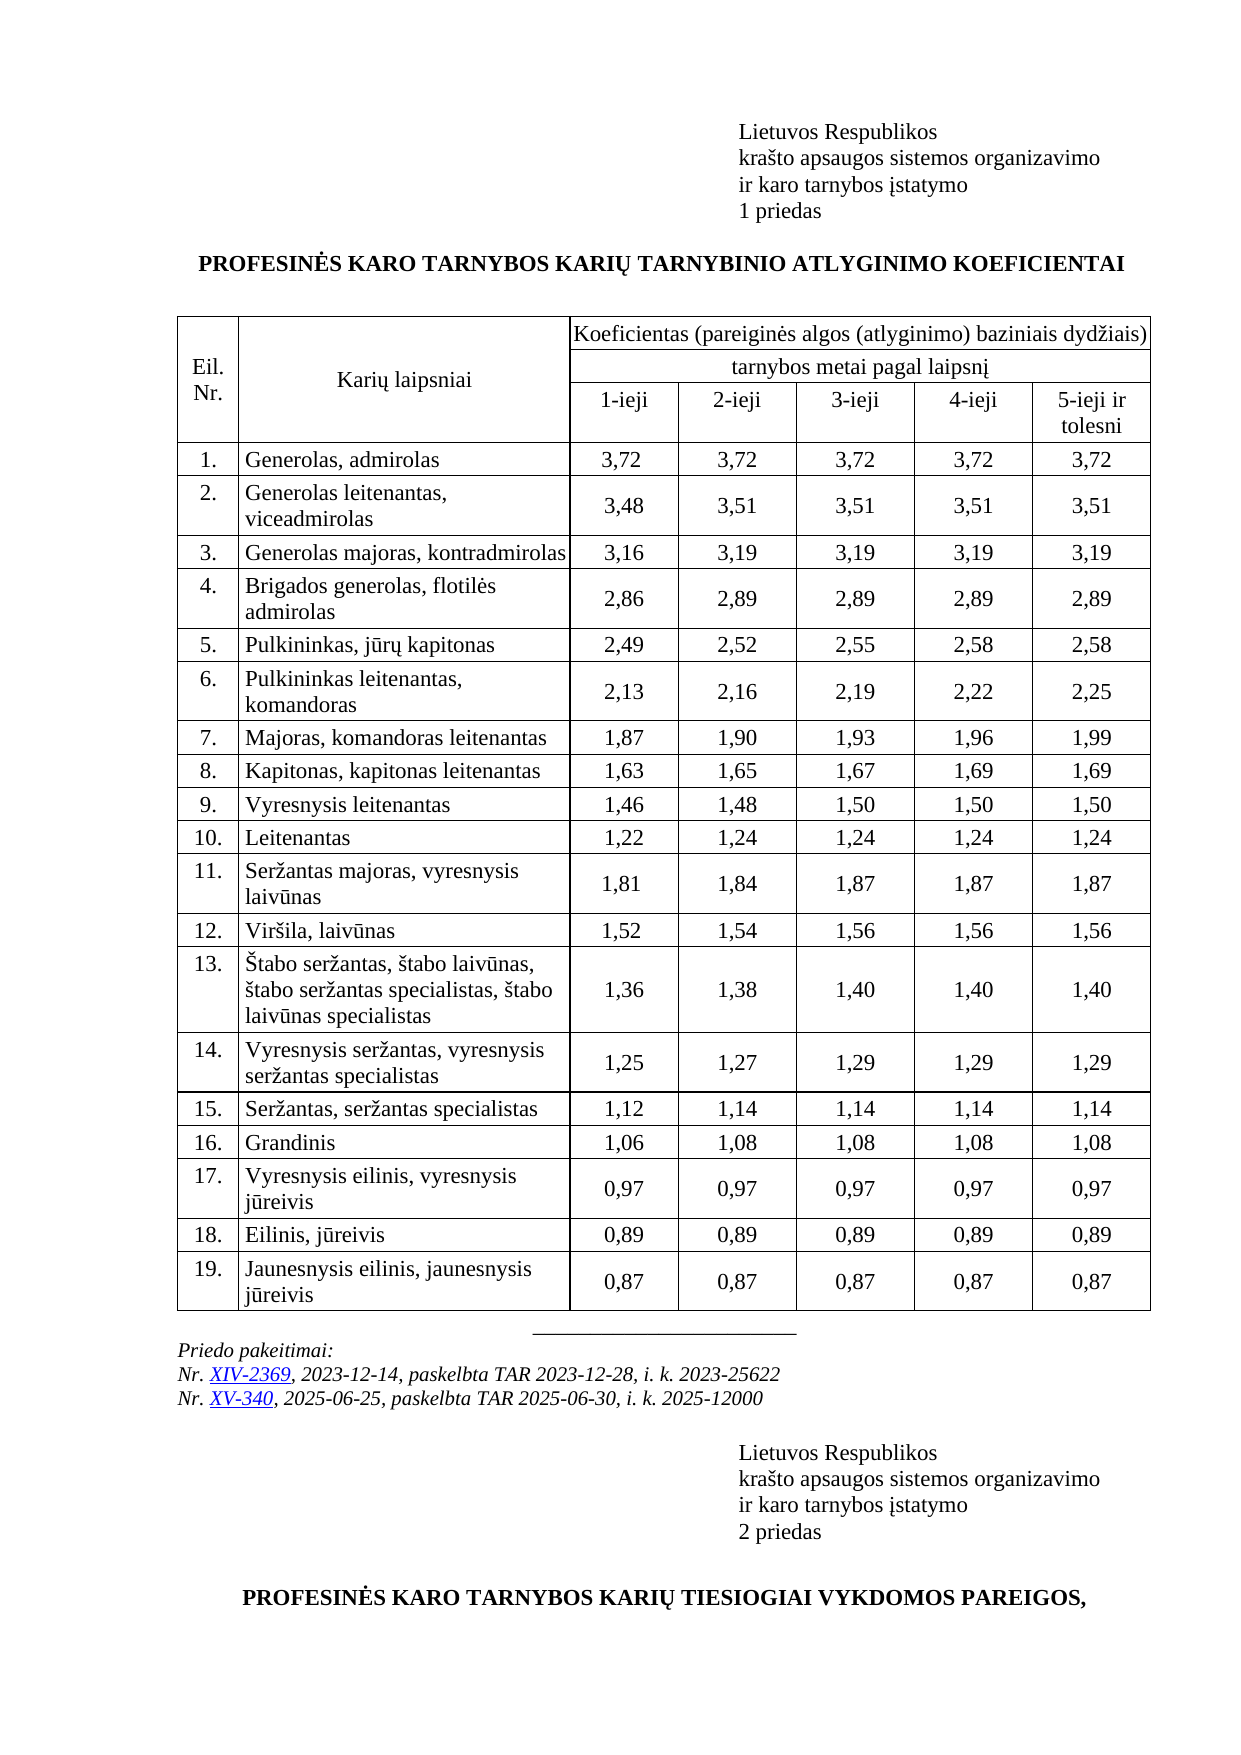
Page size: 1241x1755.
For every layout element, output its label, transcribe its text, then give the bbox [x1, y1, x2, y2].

table_cell 0,89 [571, 1219, 678, 1251]
table_cell 3,51 [797, 476, 914, 534]
text Nr. XIV-2369, 2023-12-14, paskelbta TAR 2023-12-28, i. k. 2023-25622 [177, 1362, 1152, 1386]
table_cell 16. [178, 1126, 238, 1158]
table_cell Seržantas, seržantas specialistas [239, 1093, 569, 1125]
table_cell 1,08 [679, 1126, 796, 1158]
table_cell 1,50 [797, 788, 914, 820]
text krašto apsaugos sistemos organizavimo [177, 1465, 1152, 1491]
table_cell 9. [178, 788, 238, 820]
table_cell 1,52 [571, 914, 678, 946]
table_cell 0,97 [915, 1159, 1032, 1217]
table_cell 0,87 [797, 1252, 914, 1310]
table_cell 1,87 [915, 854, 1032, 913]
table_cell 1,48 [679, 788, 796, 820]
table_cell Kapitonas, kapitonas leitenantas [239, 755, 569, 787]
table_cell 1,27 [679, 1033, 796, 1091]
table_cell 3,19 [1033, 536, 1150, 568]
table_cell 15. [178, 1093, 238, 1125]
table_cell 1,38 [679, 947, 796, 1032]
text _______________________ [177, 1311, 1152, 1338]
table_cell 2,19 [797, 662, 914, 720]
table_cell 3,72 [915, 443, 1032, 475]
table_cell Pulkininkas leitenantas, komandoras [239, 662, 569, 720]
table_cell 2,49 [571, 629, 678, 661]
table_cell 3,19 [679, 536, 796, 568]
table_cell 17. [178, 1159, 238, 1217]
text Priedo pakeitimai: [177, 1338, 1152, 1362]
table_cell 1,56 [797, 914, 914, 946]
table_cell Jaunesnysis eilinis, jaunesnysis jūreivis [239, 1252, 569, 1310]
table_cell 1,40 [1033, 947, 1150, 1032]
table_header Koeficientas (pareiginės algos (atlyginimo) baziniais dydžiais) [571, 317, 1150, 349]
table_cell 1,06 [571, 1126, 678, 1158]
table_cell 1,14 [679, 1093, 796, 1125]
table_cell 1,69 [1033, 755, 1150, 787]
table_cell 1,65 [679, 755, 796, 787]
table_cell 1,40 [915, 947, 1032, 1032]
table_cell 1,56 [915, 914, 1032, 946]
table_cell 2,22 [915, 662, 1032, 720]
table_cell 3,16 [571, 536, 678, 568]
text 2 priedas [177, 1518, 1152, 1544]
table_cell 3,72 [571, 443, 678, 475]
table_cell 3. [178, 536, 238, 568]
table_cell tarnybos metai pagal laipsnį [571, 350, 1150, 382]
text 1 priedas [177, 197, 1152, 223]
table_cell 3,51 [915, 476, 1032, 534]
table_cell 1,29 [1033, 1033, 1150, 1091]
table_cell 0,89 [797, 1219, 914, 1251]
table_cell 1,24 [1033, 821, 1150, 853]
table_cell 2,58 [915, 629, 1032, 661]
table_cell 1,90 [679, 721, 796, 753]
table_cell Generolas majoras, kontradmirolas [239, 536, 569, 568]
table_cell 10. [178, 821, 238, 853]
table_cell 0,87 [679, 1252, 796, 1310]
table_cell 1,87 [571, 721, 678, 753]
table_cell 1,24 [915, 821, 1032, 853]
table_cell 8. [178, 755, 238, 787]
table_cell 1,22 [571, 821, 678, 853]
table_cell 1,36 [571, 947, 678, 1032]
text krašto apsaugos sistemos organizavimo [177, 144, 1152, 171]
table_cell 0,97 [679, 1159, 796, 1217]
table_cell 1,50 [915, 788, 1032, 820]
table_cell 5-ieji ir tolesni [1033, 383, 1150, 442]
table_cell 19. [178, 1252, 238, 1310]
table_cell 14. [178, 1033, 238, 1091]
table_cell Eilinis, jūreivis [239, 1219, 569, 1251]
table_cell 3,19 [915, 536, 1032, 568]
table_cell 11. [178, 854, 238, 913]
table_cell 2,86 [571, 569, 678, 627]
table_cell 1,29 [915, 1033, 1032, 1091]
table_cell 13. [178, 947, 238, 1032]
table_cell 3,51 [1033, 476, 1150, 534]
table_cell 1,87 [797, 854, 914, 913]
table_cell 1,40 [797, 947, 914, 1032]
table_cell 0,97 [571, 1159, 678, 1217]
table_cell 1,12 [571, 1093, 678, 1125]
table_cell 0,87 [915, 1252, 1032, 1310]
table_cell 1,67 [797, 755, 914, 787]
table_cell 0,89 [679, 1219, 796, 1251]
table_cell 1,14 [1033, 1093, 1150, 1125]
table_cell 0,87 [1033, 1252, 1150, 1310]
table_cell 3,72 [1033, 443, 1150, 475]
table_cell 3,72 [797, 443, 914, 475]
table_cell 1,24 [797, 821, 914, 853]
table_cell 2,89 [1033, 569, 1150, 627]
table_cell 5. [178, 629, 238, 661]
table_cell 2. [178, 476, 238, 534]
table_cell 1,08 [915, 1126, 1032, 1158]
table_cell 3-ieji [797, 383, 914, 442]
table_cell 2,25 [1033, 662, 1150, 720]
table_cell 1,63 [571, 755, 678, 787]
text profesinės karo tarnybos karių tarnybiniO atlyginimO KOEFICIENTAI [177, 250, 1152, 276]
table_cell 1-ieji [571, 383, 678, 442]
table_cell 1,46 [571, 788, 678, 820]
table_cell 2,55 [797, 629, 914, 661]
table_cell 3,51 [679, 476, 796, 534]
table_cell Vyresnysis leitenantas [239, 788, 569, 820]
text ir karo tarnybos įstatymo [177, 171, 1152, 197]
table_cell 0,87 [571, 1252, 678, 1310]
table_cell 1,96 [915, 721, 1032, 753]
table_cell Brigados generolas, flotilės admirolas [239, 569, 569, 627]
table_cell Majoras, komandoras leitenantas [239, 721, 569, 753]
table_cell 1. [178, 443, 238, 475]
table_header Karių laipsniai [239, 317, 569, 442]
table_cell 1,99 [1033, 721, 1150, 753]
table_cell Štabo seržantas, štabo laivūnas, štabo seržantas specialistas, štabo laivūnas specialistas [239, 947, 569, 1032]
table_cell 3,19 [797, 536, 914, 568]
table_cell 12. [178, 914, 238, 946]
table_cell 2-ieji [679, 383, 796, 442]
table_cell 0,97 [1033, 1159, 1150, 1217]
table_cell 1,69 [915, 755, 1032, 787]
table_cell Generolas, admirolas [239, 443, 569, 475]
table_cell 1,14 [915, 1093, 1032, 1125]
table_cell 1,50 [1033, 788, 1150, 820]
table_cell 7. [178, 721, 238, 753]
table_cell Vyresnysis seržantas, vyresnysis seržantas specialistas [239, 1033, 569, 1091]
table_cell 3,48 [571, 476, 678, 534]
table_cell 4. [178, 569, 238, 627]
table_cell Grandinis [239, 1126, 569, 1158]
table_cell 1,29 [797, 1033, 914, 1091]
table_cell Seržantas majoras, vyresnysis laivūnas [239, 854, 569, 913]
text PROFESINĖS KARO TARNYBOS KARIŲ TIESIOGIAI VYKDOMOS PAREIGOS, [177, 1583, 1152, 1610]
table_cell 1,14 [797, 1093, 914, 1125]
table_cell 2,13 [571, 662, 678, 720]
table_cell 1,87 [1033, 854, 1150, 913]
table_cell 1,08 [1033, 1126, 1150, 1158]
table_cell 2,58 [1033, 629, 1150, 661]
table_cell 2,89 [797, 569, 914, 627]
table_cell Leitenantas [239, 821, 569, 853]
table_cell 1,24 [679, 821, 796, 853]
table_cell 1,93 [797, 721, 914, 753]
table_header Eil. Nr. [178, 317, 238, 442]
text Lietuvos Respublikos [177, 118, 1152, 144]
table_cell 1,54 [679, 914, 796, 946]
text Nr. XV-340, 2025-06-25, paskelbta TAR 2025-06-30, i. k. 2025-12000 [177, 1386, 1152, 1410]
table_cell 1,08 [797, 1126, 914, 1158]
table_cell 2,89 [915, 569, 1032, 627]
table_cell 2,89 [679, 569, 796, 627]
table_cell 6. [178, 662, 238, 720]
table_cell 18. [178, 1219, 238, 1251]
table_cell 0,89 [1033, 1219, 1150, 1251]
table_cell 1,56 [1033, 914, 1150, 946]
table_cell Viršila, laivūnas [239, 914, 569, 946]
table_cell 4-ieji [915, 383, 1032, 442]
table_cell 0,97 [797, 1159, 914, 1217]
table_cell 1,84 [679, 854, 796, 913]
text ir karo tarnybos įstatymo [177, 1491, 1152, 1518]
table_cell 1,81 [571, 854, 678, 913]
text Lietuvos Respublikos [177, 1439, 1152, 1465]
table_cell Generolas leitenantas, viceadmirolas [239, 476, 569, 534]
table_cell 1,25 [571, 1033, 678, 1091]
table_cell 2,16 [679, 662, 796, 720]
table_cell 0,89 [915, 1219, 1032, 1251]
table_cell 3,72 [679, 443, 796, 475]
table_cell 2,52 [679, 629, 796, 661]
table_cell Vyresnysis eilinis, vyresnysis jūreivis [239, 1159, 569, 1217]
table_cell Pulkininkas, jūrų kapitonas [239, 629, 569, 661]
